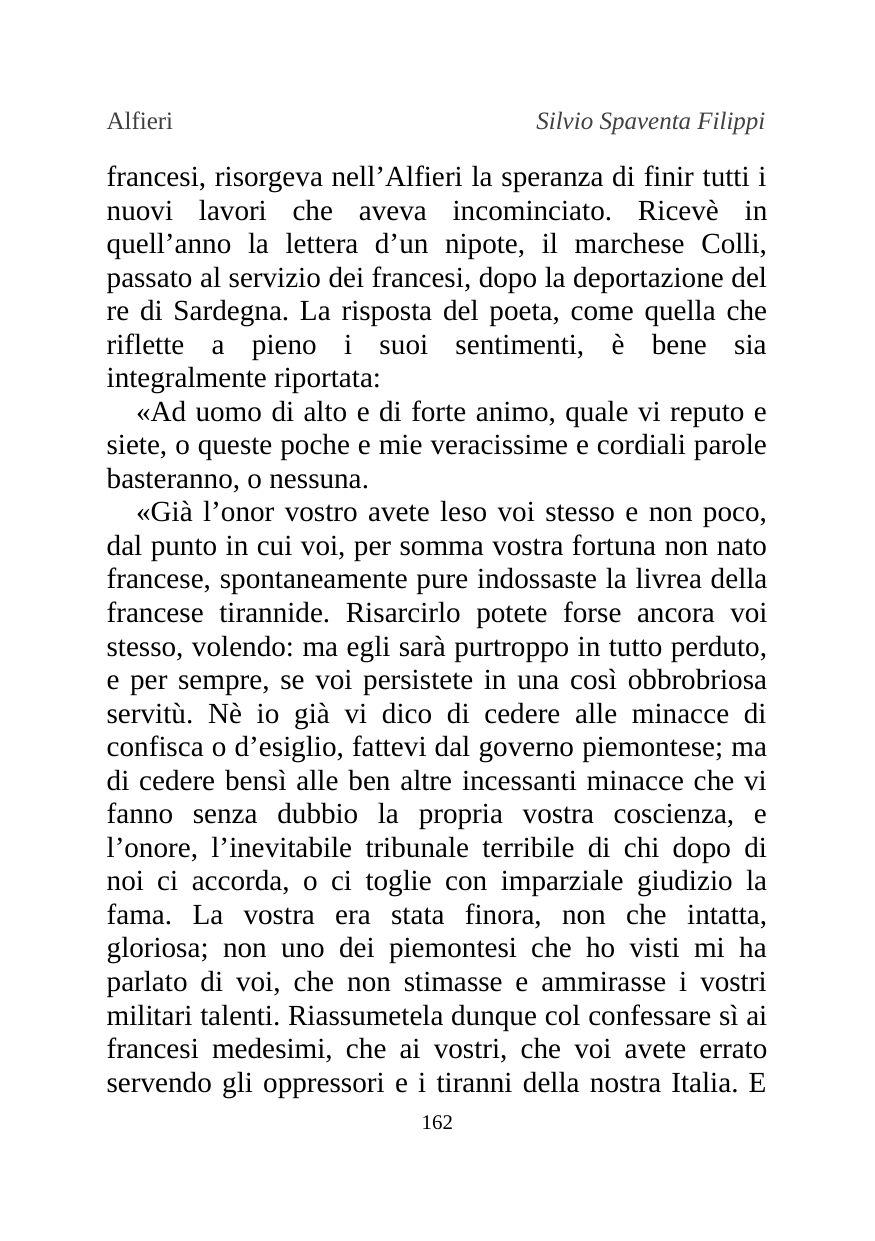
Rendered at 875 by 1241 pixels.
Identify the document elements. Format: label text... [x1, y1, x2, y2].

text «Ad uomo di alto e di forte animo, quale vi reputo e siete, o queste poche e mie veracissime e cordiali parole basteranno, o nessuna. [106, 394, 768, 494]
text «Già l’onor vostro avete leso voi stesso e non poco, dal punto in cui voi, per somma vostra fortuna non nato francese, spontaneamente pure indossaste la livrea della francese tirannide. Risarcirlo potete forse ancora voi stesso, volendo: ma egli sarà purtroppo in tutto perduto, e per sempre, se voi persistete in una così obbrobriosa servitù. Nè io già vi dico di cedere alle minacce di confisca o d’esiglio, fattevi dal governo piemontese; ma di cedere bensì alle ben altre incessanti minacce che vi fanno senza dubbio la propria vostra coscienza, e l’onore, l’inevitabile tribunale terribile di chi dopo di noi ci accorda, o ci toglie con imparziale giudizio la fama. La vostra era stata finora, non che intatta, gloriosa; non uno dei piemontesi che ho visti mi ha parlato di voi, che non stimasse e ammirasse i vostri militari talenti. Riassumetela dunque col confessare sì ai francesi medesimi, che ai vostri, che voi avete errato servendo gli oppressori e i tiranni della nostra Italia. E [106, 494, 768, 1098]
text francesi, risorgeva nell’Alfieri la speranza di finir tutti i nuovi lavori che aveva incominciato. Ricevè in quell’anno la lettera d’un nipote, il marchese Colli, passato al servizio dei francesi, dopo la deportazione del re di Sardegna. La risposta del poeta, come quella che riflette a pieno i suoi sentimenti, è bene sia integralmente riportata: [106, 159, 768, 394]
